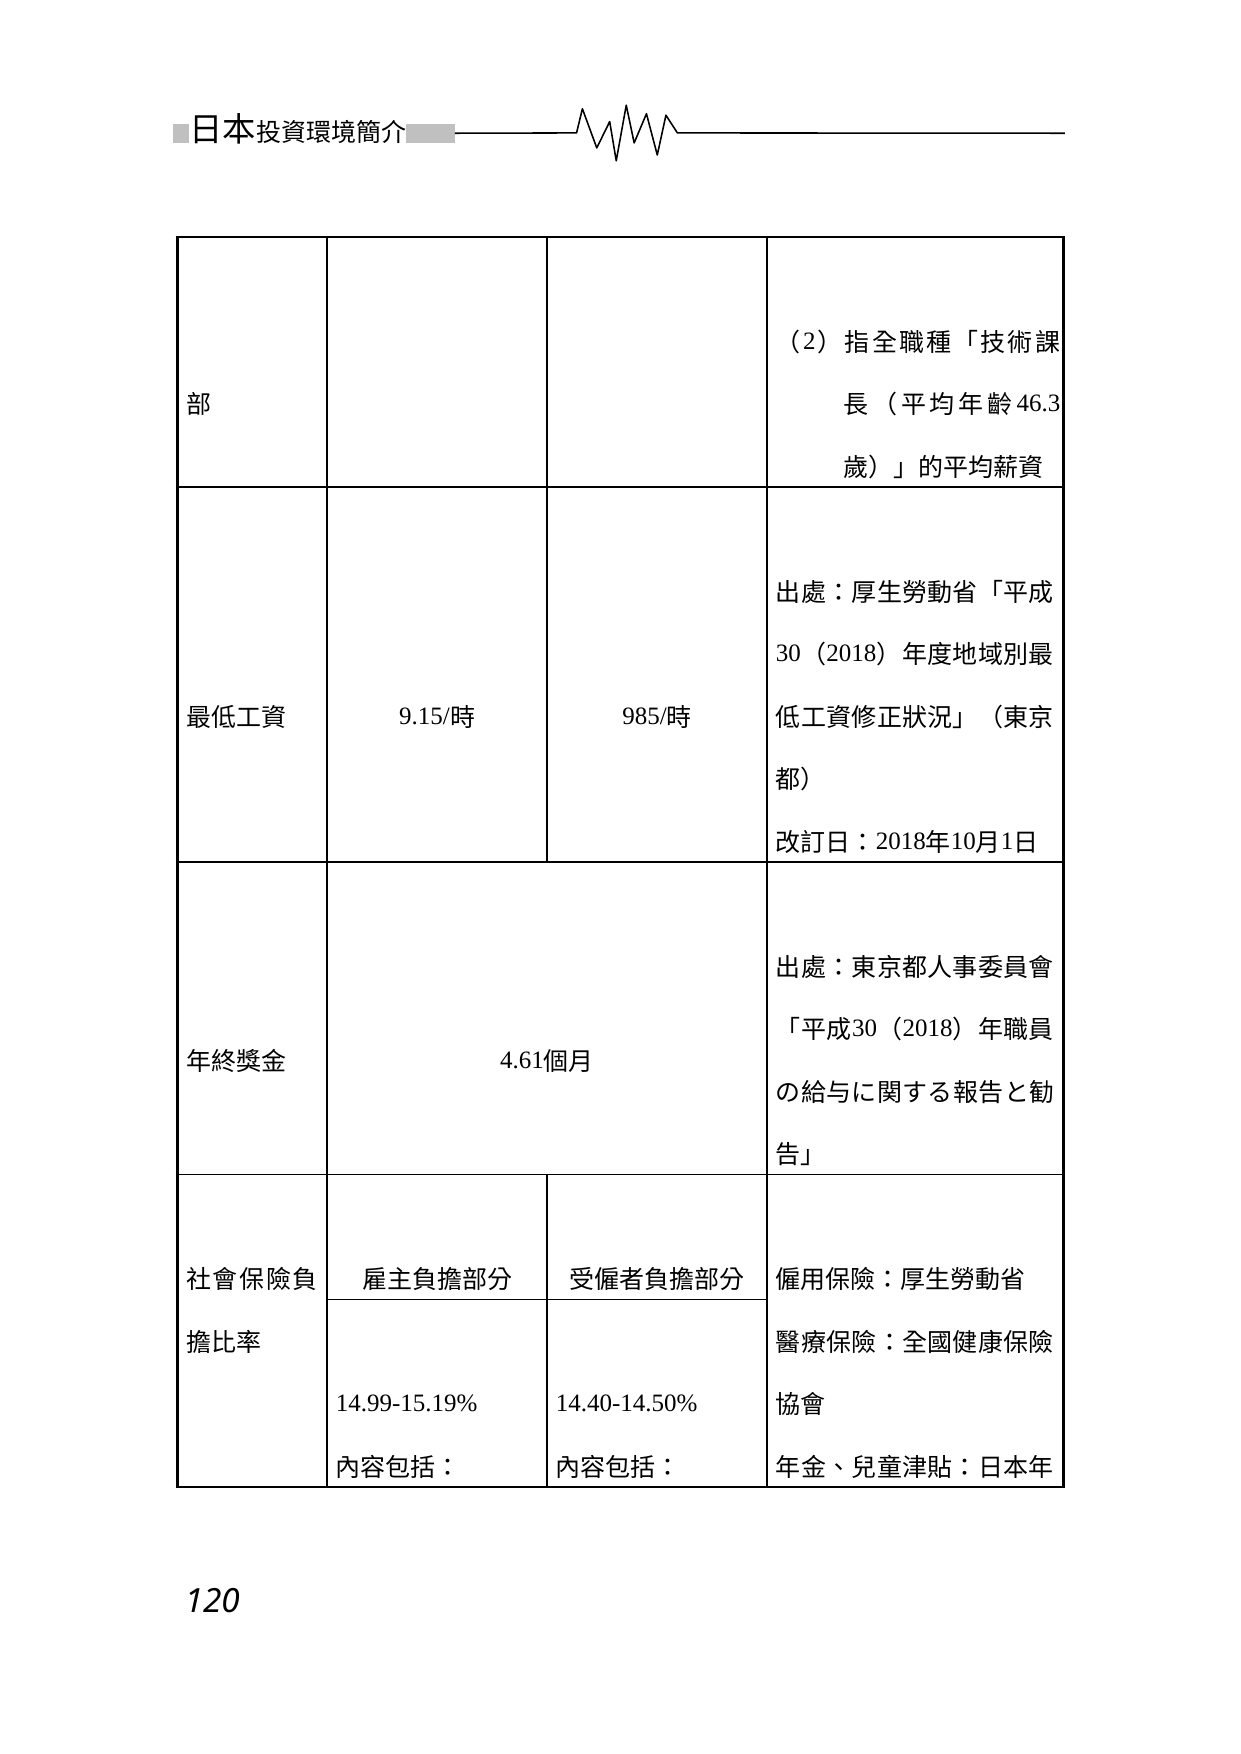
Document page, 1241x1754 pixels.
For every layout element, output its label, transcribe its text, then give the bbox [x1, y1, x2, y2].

table_cell 部 [179, 238, 326, 486]
table_cell [328, 238, 546, 486]
table_cell 985/時 [548, 488, 766, 861]
table_cell 受僱者負擔部分 [548, 1175, 766, 1299]
table_cell 年終獎金 [179, 863, 326, 1174]
table_cell 14.40-14.50% 內容包括： [548, 1300, 766, 1486]
table_cell 最低工資 [179, 488, 326, 861]
table_cell 9.15/時 [328, 488, 546, 861]
table_cell 出處：東京都人事委員會「平成30（2018）年職員の給与に関する報告と勧告」 [768, 863, 1062, 1174]
table_cell [548, 238, 766, 486]
table_cell （2）指全職種「技術課長（平均年齡46.3歲）」的平均薪資 [768, 238, 1062, 486]
table_cell 僱用保險：厚生勞動省 醫療保險：全國健康保險協會 年金、兒童津貼：日本年 [768, 1175, 1062, 1486]
table_cell 雇主負擔部分 [328, 1175, 546, 1299]
table_cell 4.61個月 [328, 863, 766, 1174]
table_cell 14.99-15.19% 內容包括： [328, 1300, 546, 1486]
table_cell 社會保險負擔比率 [179, 1175, 326, 1486]
table_cell 出處：厚生勞動省「平成30（2018）年度地域別最低工資修正狀況」（東京都） 改訂日：2018年10月1日 [768, 488, 1062, 861]
